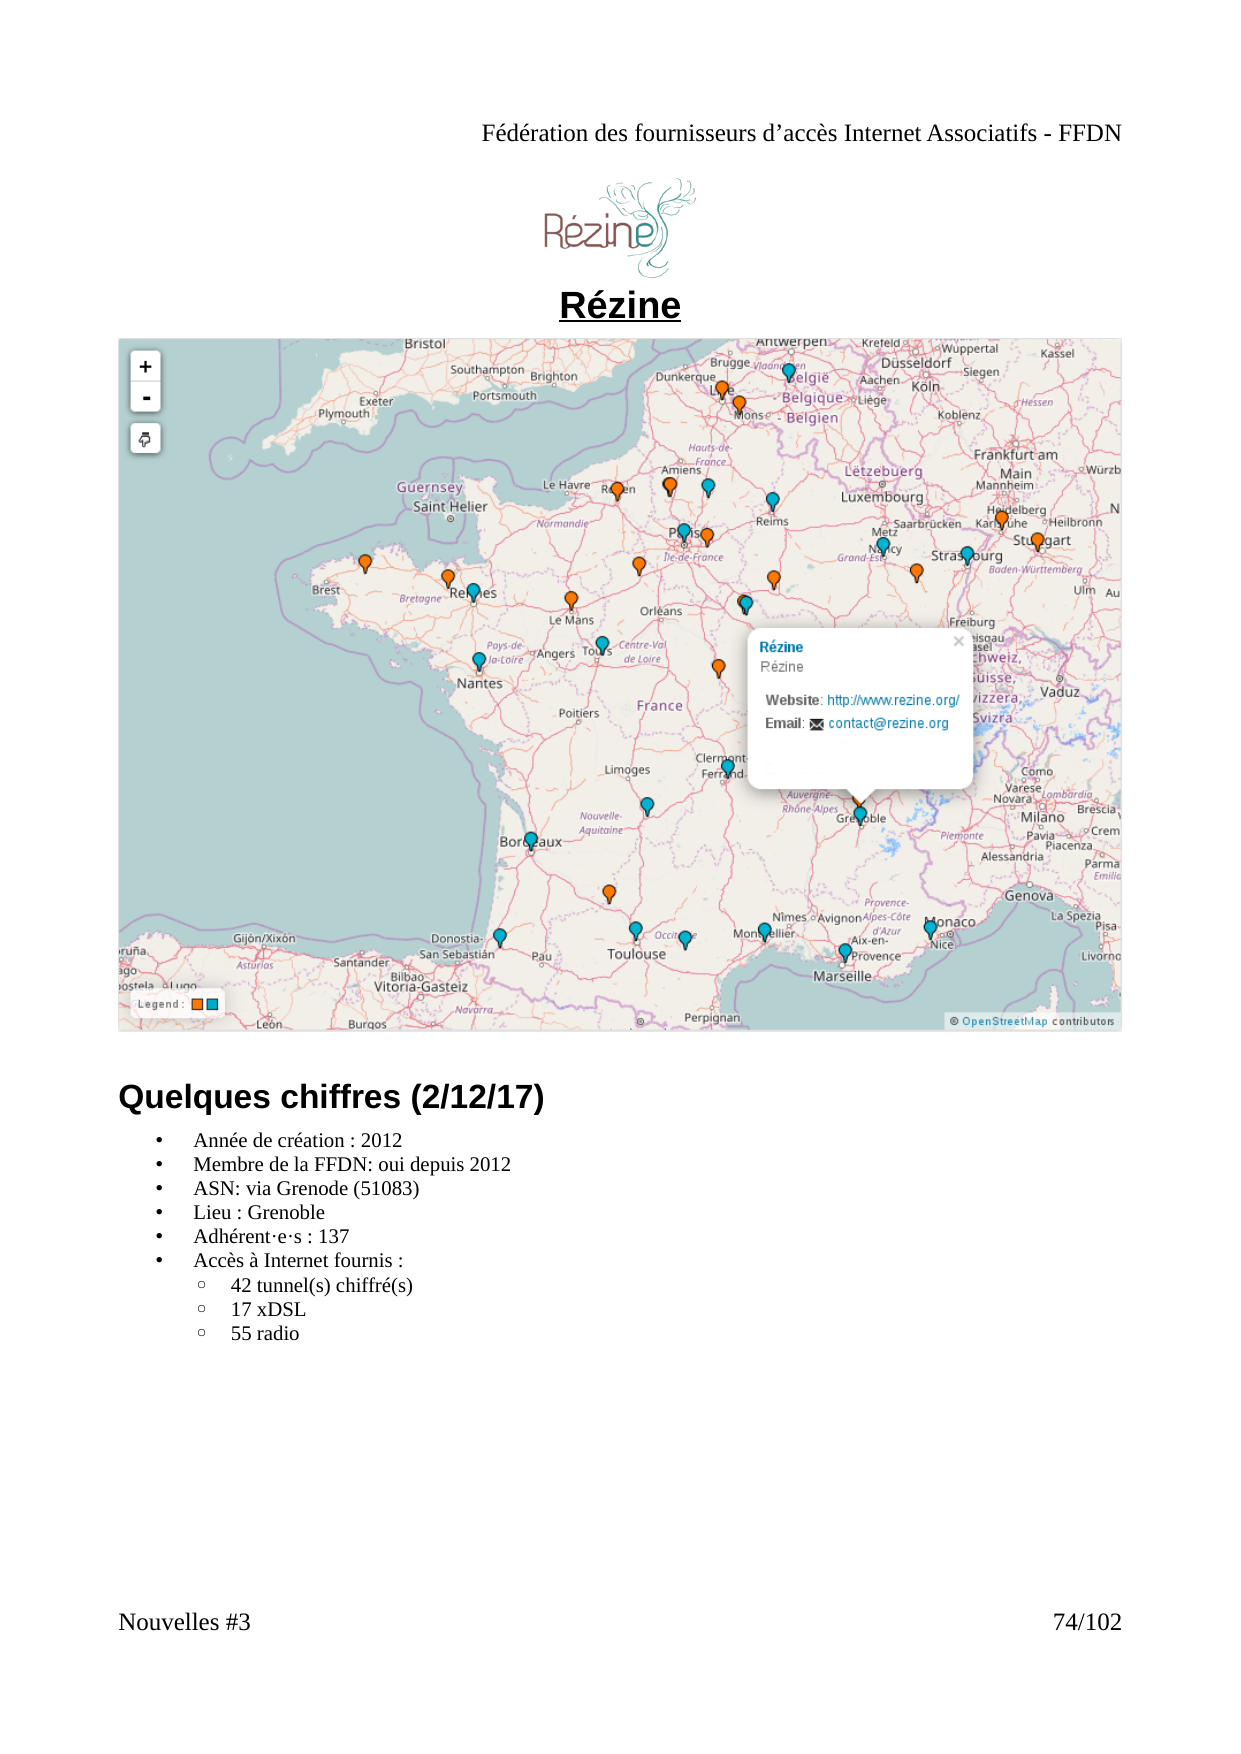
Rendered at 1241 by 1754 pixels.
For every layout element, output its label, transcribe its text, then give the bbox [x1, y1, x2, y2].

list 17 xDSL [193, 1297, 1122, 1321]
list Adhérent·e·s : 137 [156, 1224, 1122, 1248]
list Lieu : Grenoble [156, 1200, 1122, 1224]
list Année de création : 2012 [156, 1128, 1122, 1152]
subtitle Rézine [118, 282, 1122, 326]
list Membre de la FFDN: oui depuis 2012 [156, 1152, 1122, 1176]
picture [543, 176, 698, 280]
list Accès à Internet fournis : [156, 1248, 1122, 1272]
subtitle Quelques chiffres (2/12/17) [118, 1077, 1122, 1116]
picture [118, 338, 1123, 1032]
list 55 radio [193, 1321, 1122, 1345]
list 42 tunnel(s) chiffré(s) [193, 1272, 1122, 1297]
list ASN: via Grenode (51083) [156, 1176, 1122, 1200]
